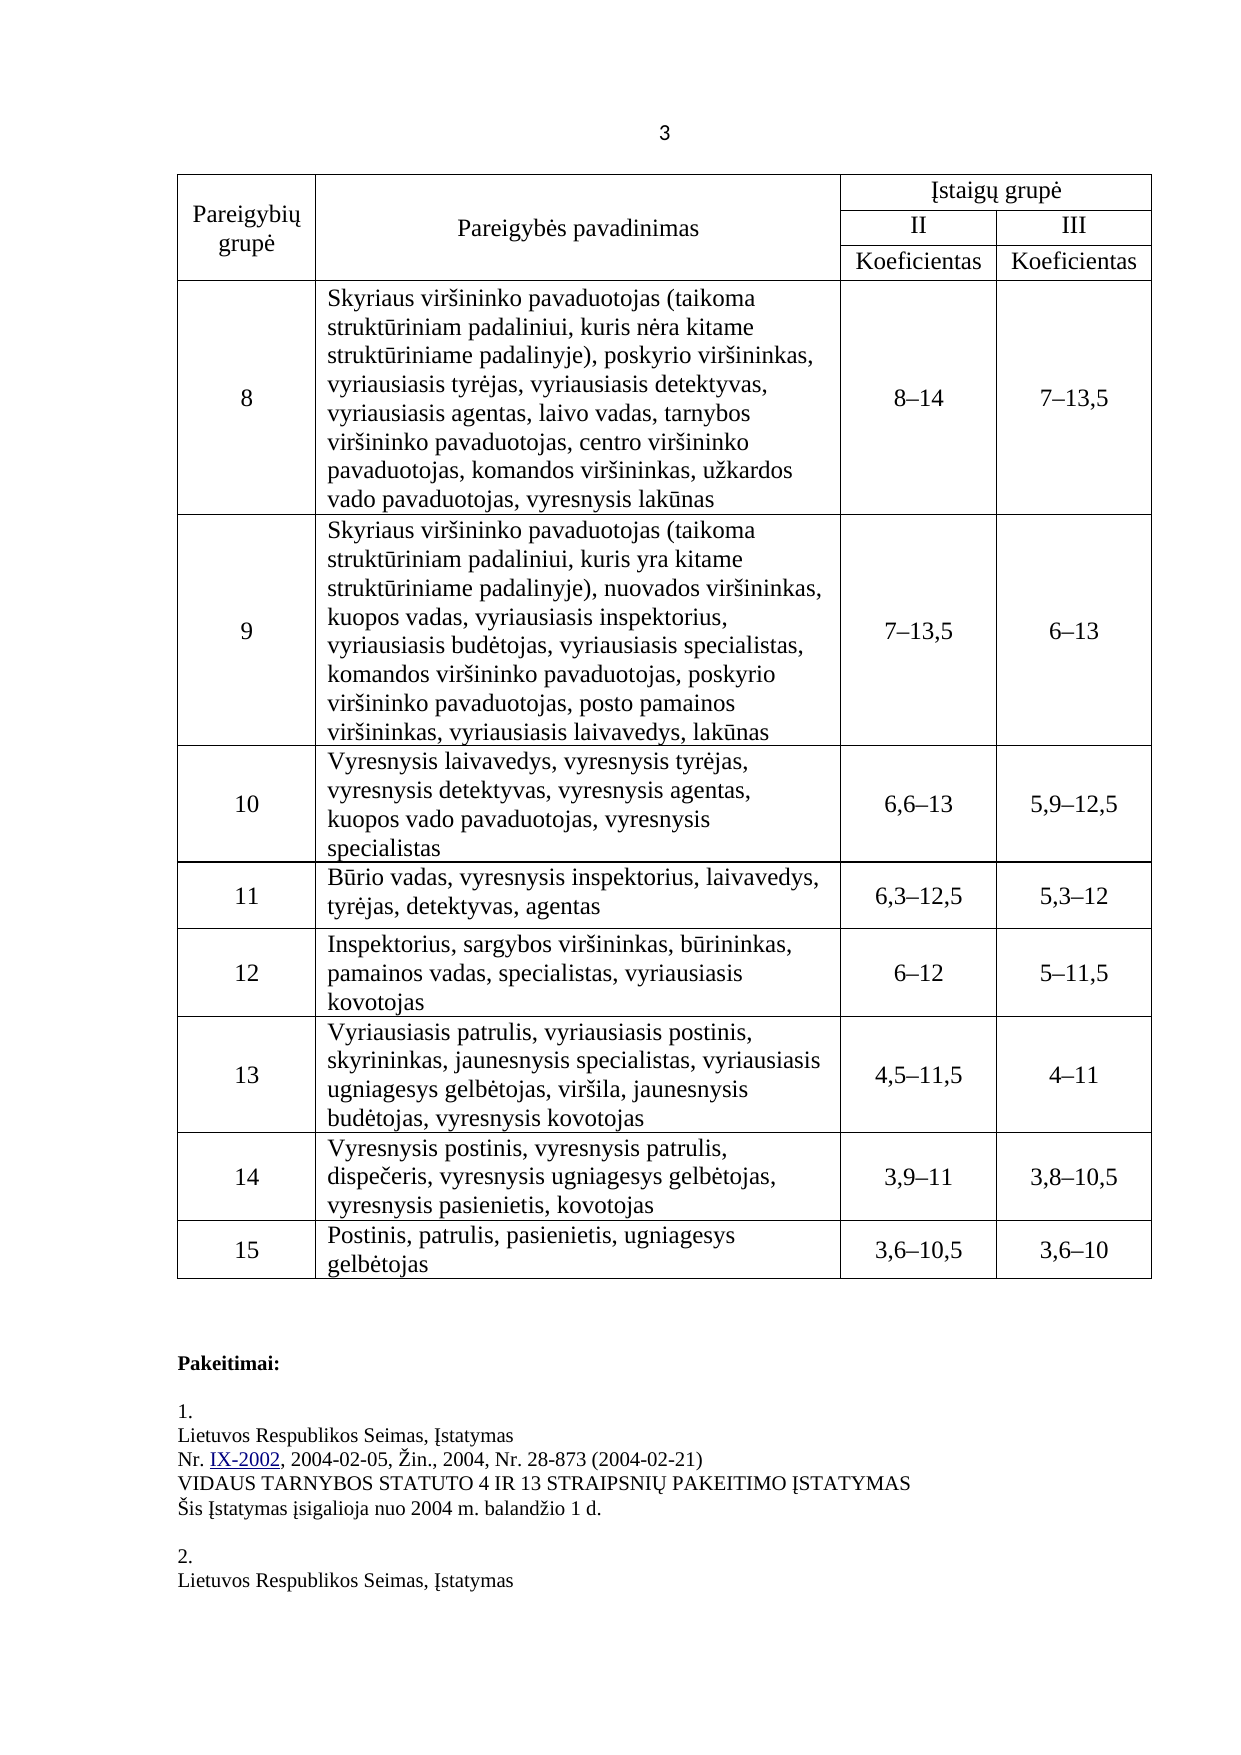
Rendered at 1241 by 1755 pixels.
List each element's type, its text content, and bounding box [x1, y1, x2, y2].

text Lietuvos Respublikos Seimas, Įstatymas [177, 1423, 1152, 1447]
table_header Pareigybės pavadinimas [316, 175, 840, 280]
table_cell 8 [178, 281, 315, 514]
table_cell 8–14 [841, 281, 996, 514]
table_cell 15 [178, 1221, 315, 1278]
table_cell Vyriausiasis patrulis, vyriausiasis postinis, skyrininkas, jaunesnysis specialistas, vyriausiasis ugniagesys gelbėtojas, viršila, jaunesnysis budėtojas, vyresnysis kovotojas [316, 1017, 840, 1132]
table_cell III [997, 211, 1151, 245]
table_cell Būrio vadas, vyresnysis inspektorius, laivavedys, tyrėjas, detektyvas, agentas [316, 863, 840, 928]
text Šis Įstatymas įsigalioja nuo 2004 m. balandžio 1 d. [177, 1495, 1152, 1519]
table_cell Vyresnysis laivavedys, vyresnysis tyrėjas, vyresnysis detektyvas, vyresnysis agentas, kuopos vado pavaduotojas, vyresnysis specialistas [316, 746, 840, 861]
table_cell 7–13,5 [841, 515, 996, 745]
table_cell 10 [178, 746, 315, 861]
text Pakeitimai: [177, 1351, 1152, 1375]
table_cell 12 [178, 929, 315, 1016]
table_cell 7–13,5 [997, 281, 1151, 514]
table_cell 4,5–11,5 [841, 1017, 996, 1132]
table_cell 11 [178, 863, 315, 928]
table_cell Koeficientas [841, 246, 996, 280]
table_cell 6,3–12,5 [841, 863, 996, 928]
table_cell 6–13 [997, 515, 1151, 745]
text 2. [177, 1543, 1152, 1568]
text VIDAUS TARNYBOS STATUTO 4 IR 13 STRAIPSNIŲ PAKEITIMO ĮSTATYMAS [177, 1471, 1152, 1495]
table_cell Postinis, patrulis, pasienietis, ugniagesys gelbėtojas [316, 1221, 840, 1278]
table_cell 9 [178, 515, 315, 745]
table_cell Vyresnysis postinis, vyresnysis patrulis, dispečeris, vyresnysis ugniagesys gelbėtojas, vyresnysis pasienietis, kovotojas [316, 1133, 840, 1219]
text Lietuvos Respublikos Seimas, Įstatymas [177, 1568, 1152, 1592]
table_cell 3,6–10,5 [841, 1221, 996, 1278]
table_header Įstaigų grupė [841, 175, 1151, 209]
table_cell 14 [178, 1133, 315, 1219]
table_cell 6–12 [841, 929, 996, 1016]
table_cell 5,9–12,5 [997, 746, 1151, 861]
table_cell 5,3–12 [997, 863, 1151, 928]
table_cell 4–11 [997, 1017, 1151, 1132]
table_cell Inspektorius, sargybos viršininkas, būrininkas, pamainos vadas, specialistas, vyriausiasis kovotojas [316, 929, 840, 1016]
table_cell Skyriaus viršininko pavaduotojas (taikoma struktūriniam padaliniui, kuris yra kitame struktūriniame padalinyje), nuovados viršininkas, kuopos vadas, vyriausiasis inspektorius, vyriausiasis budėtojas, vyriausiasis specialistas, komandos viršininko pavaduotojas, poskyrio viršininko pavaduotojas, posto pamainos viršininkas, vyriausiasis laivavedys, lakūnas [316, 515, 840, 745]
table_cell 6,6–13 [841, 746, 996, 861]
table_cell 3,9–11 [841, 1133, 996, 1219]
table_cell Skyriaus viršininko pavaduotojas (taikoma struktūriniam padaliniui, kuris nėra kitame struktūriniame padalinyje), poskyrio viršininkas, vyriausiasis tyrėjas, vyriausiasis detektyvas, vyriausiasis agentas, laivo vadas, tarnybos viršininko pavaduotojas, centro viršininko pavaduotojas, komandos viršininkas, užkardos vado pavaduotojas, vyresnysis lakūnas [316, 281, 840, 514]
table_cell 13 [178, 1017, 315, 1132]
text Nr. IX-2002, 2004-02-05, Žin., 2004, Nr. 28-873 (2004-02-21) [177, 1447, 1152, 1471]
table_cell 5–11,5 [997, 929, 1151, 1016]
table_cell 3,6–10 [997, 1221, 1151, 1278]
table_cell II [841, 211, 996, 245]
table_cell Koeficientas [997, 246, 1151, 280]
text 1. [177, 1399, 1152, 1423]
table_header Pareigybių grupė [178, 175, 315, 280]
table_cell 3,8–10,5 [997, 1133, 1151, 1219]
